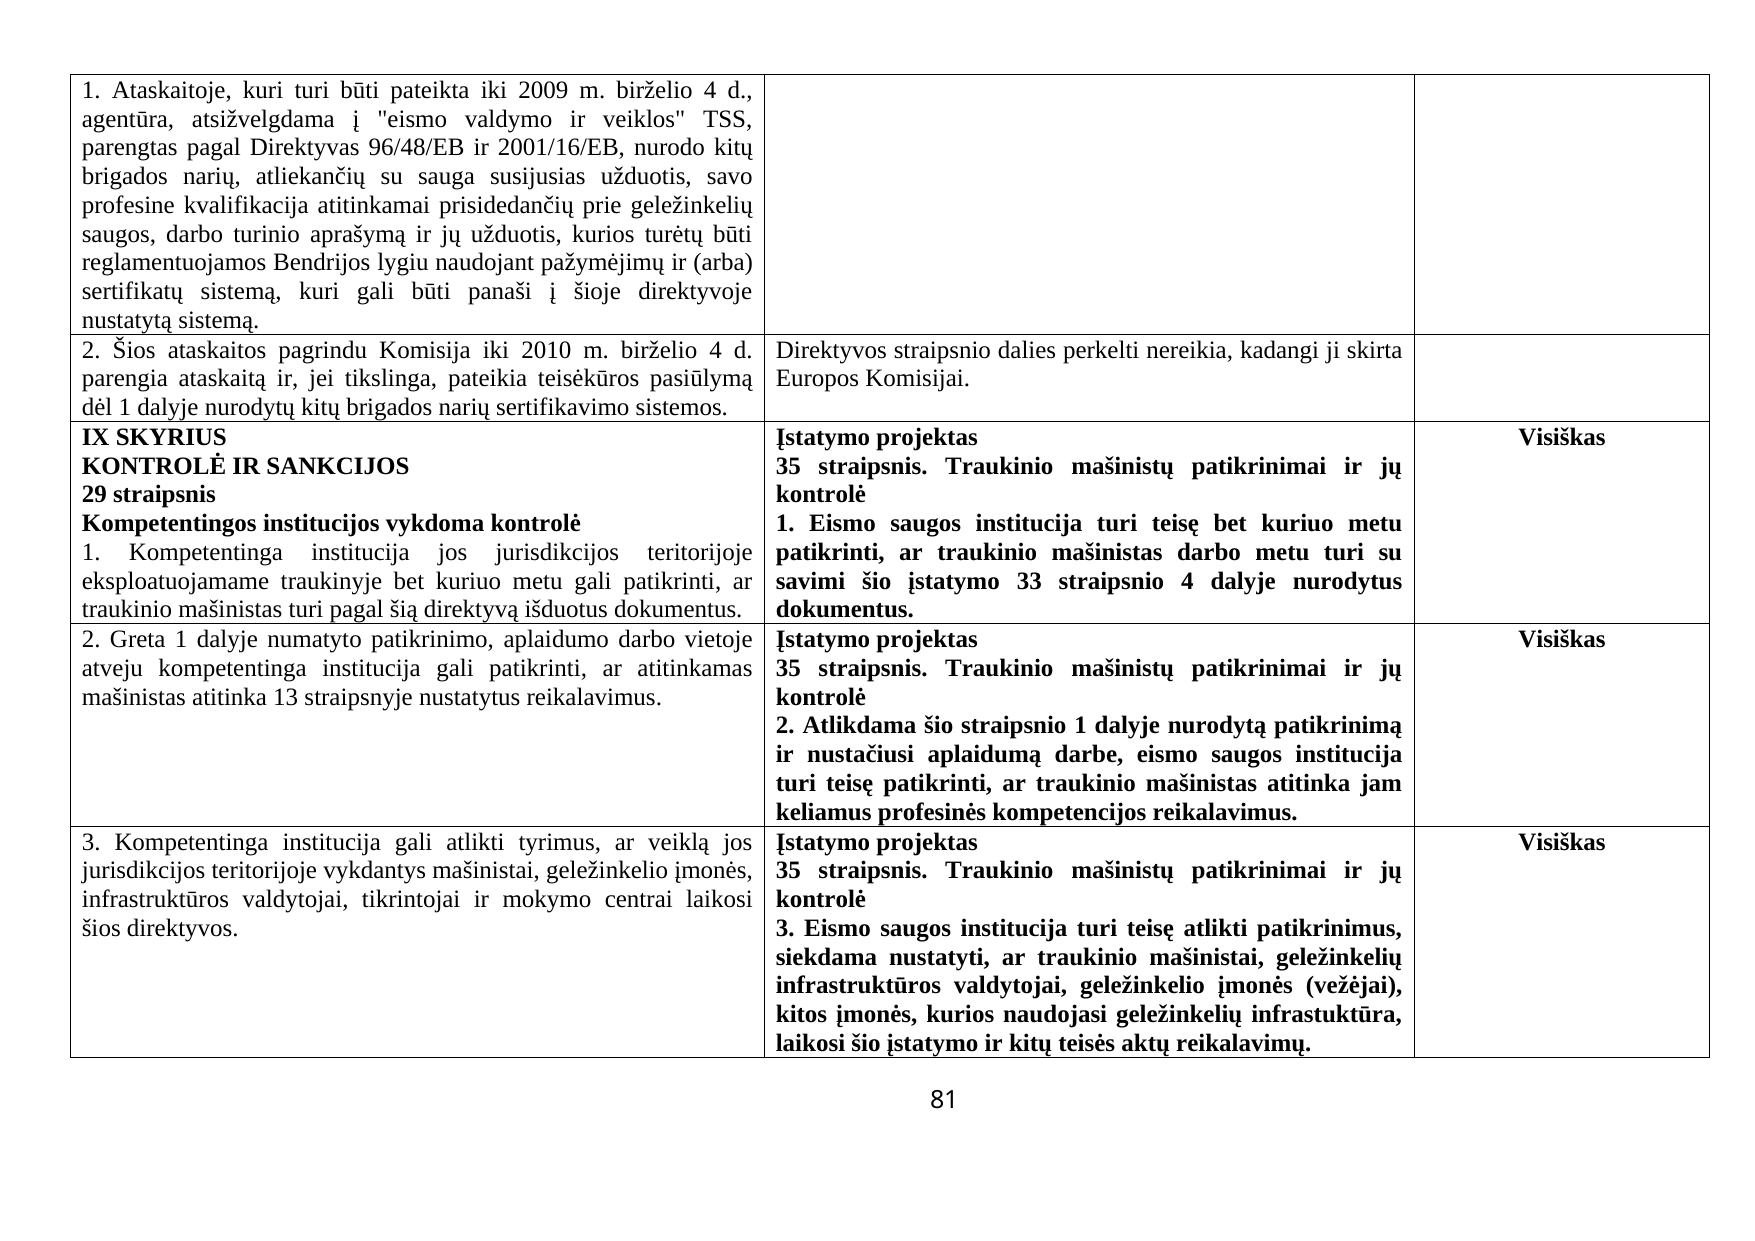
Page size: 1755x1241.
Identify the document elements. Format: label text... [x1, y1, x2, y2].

table_cell Visiškas [1415, 422, 1709, 623]
table_cell [765, 75, 1414, 334]
table_cell Direktyvos straipsnio dalies perkelti nereikia, kadangi ji skirta Europos Komisijai. [765, 335, 1414, 421]
table_cell [1415, 335, 1709, 421]
table_cell Visiškas [1415, 624, 1709, 826]
table_cell 3. Kompetentinga institucija gali atlikti tyrimus, ar veiklą jos jurisdikcijos teritorijoje vykdantys mašinistai, geležinkelio įmonės, infrastruktūros valdytojai, tikrintojai ir mokymo centrai laikosi šios direktyvos. [71, 827, 764, 1057]
table_cell Visiškas [1415, 827, 1709, 1057]
table_cell [1415, 75, 1709, 334]
table_cell 2. Greta 1 dalyje numatyto patikrinimo, aplaidumo darbo vietoje atveju kompetentinga institucija gali patikrinti, ar atitinkamas mašinistas atitinka 13 straipsnyje nustatytus reikalavimus. [71, 624, 764, 826]
